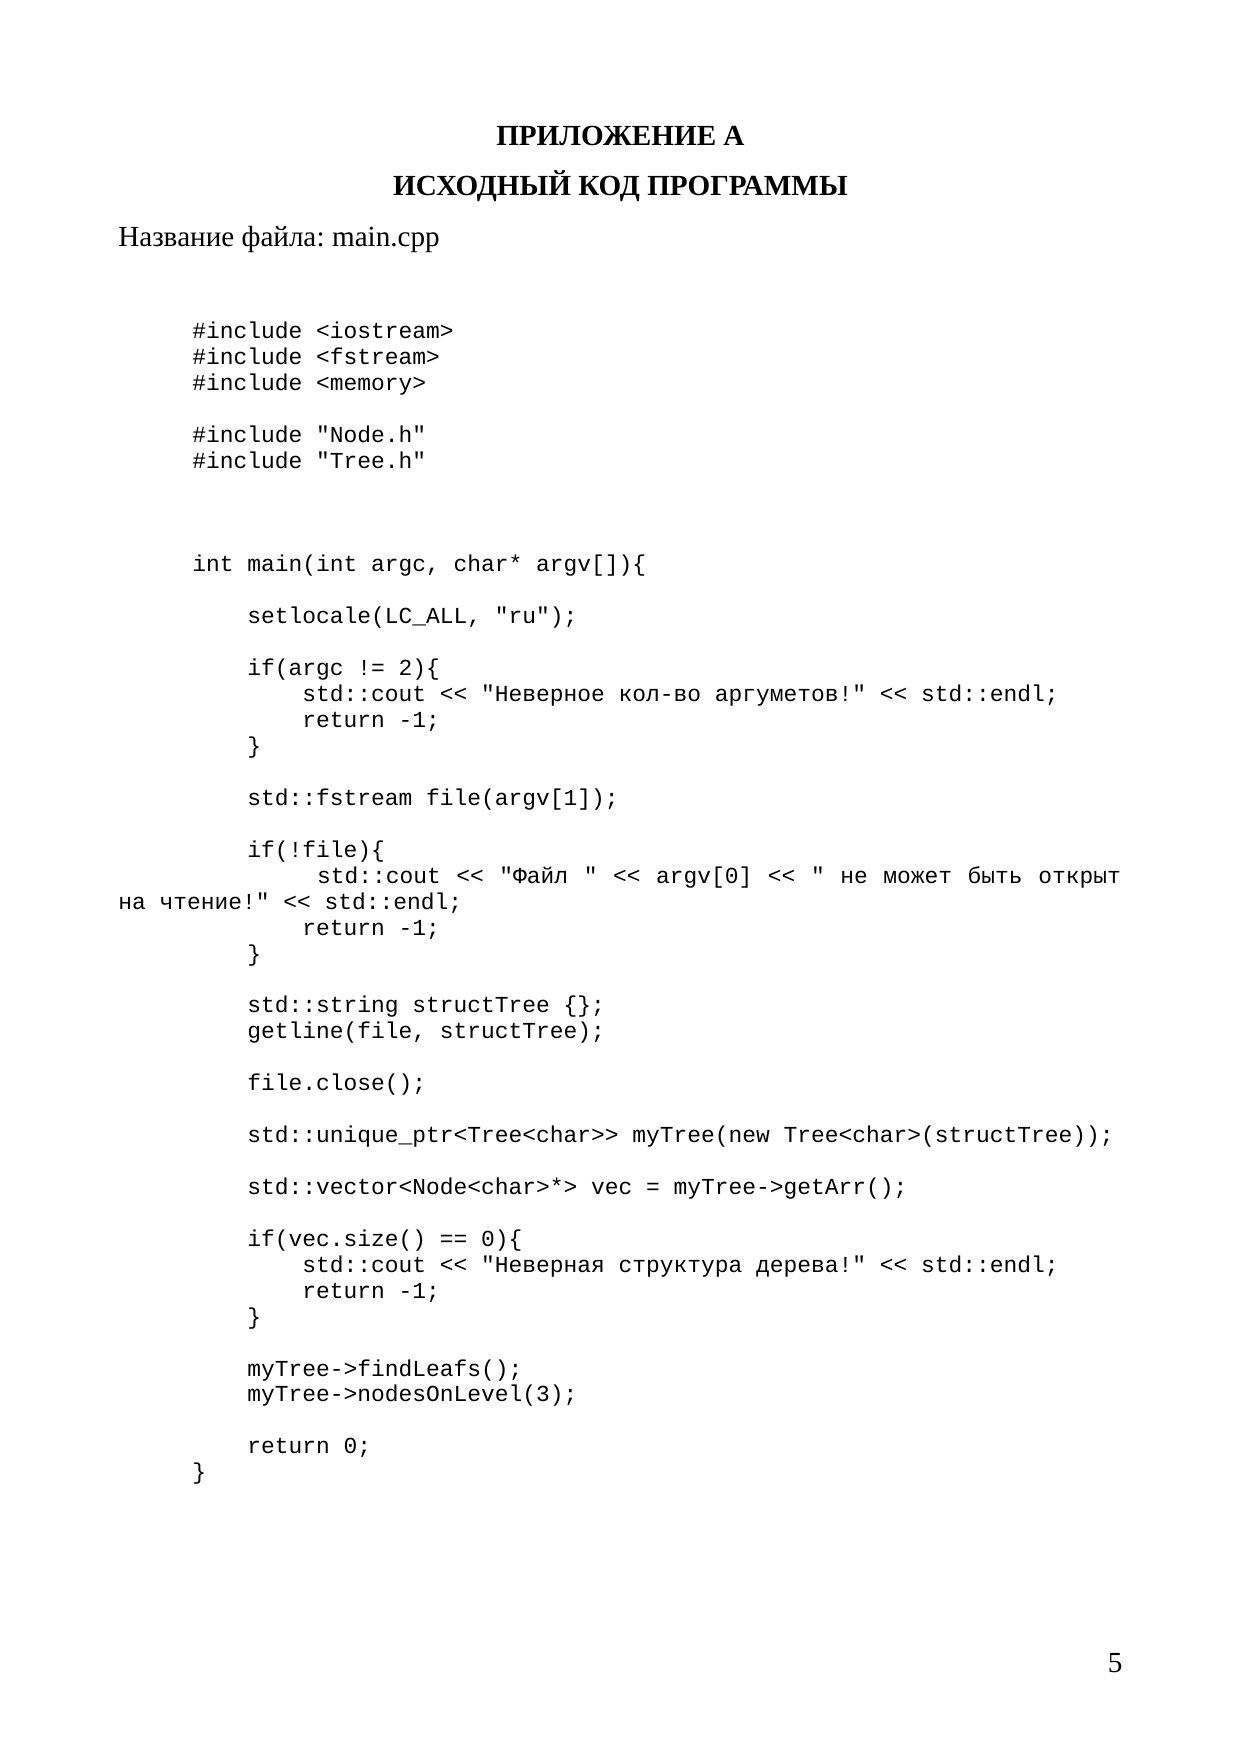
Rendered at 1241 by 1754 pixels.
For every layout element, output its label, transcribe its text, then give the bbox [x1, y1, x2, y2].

text file.close(); [118, 1072, 1122, 1097]
text myTree->findLeafs(); [118, 1357, 1122, 1383]
text return -1; [118, 708, 1122, 734]
text if(!file){ [118, 838, 1122, 864]
text std::vector<Node<char>*> vec = myTree->getArr(); [118, 1175, 1122, 1201]
text if(vec.size() == 0){ [118, 1227, 1122, 1253]
text if(argc != 2){ [118, 657, 1122, 682]
text } [118, 1461, 1122, 1487]
text setlocale(LC_ALL, "ru"); [118, 605, 1122, 631]
text return -1; [118, 1279, 1122, 1305]
text } [118, 1305, 1122, 1331]
text #include "Node.h" [118, 423, 1122, 449]
text #include <iostream> [118, 319, 1122, 345]
text getline(file, structTree); [118, 1020, 1122, 1046]
text std::string structTree {}; [118, 994, 1122, 1020]
text std::cout << "Неверная структура дерева!" << std::endl; [118, 1253, 1122, 1279]
text std::unique_ptr<Tree<char>> myTree(new Tree<char>(structTree)); [118, 1123, 1122, 1149]
text return 0; [118, 1435, 1122, 1461]
text #include <fstream> [118, 345, 1122, 371]
text Название файла: main.cpp [118, 219, 1122, 252]
text } [118, 734, 1122, 760]
text #include <memory> [118, 371, 1122, 397]
text } [118, 942, 1122, 968]
text std::cout << "Неверное кол-во аргуметов!" << std::endl; [118, 682, 1122, 708]
subtitle Приложение А Исходный код программы [118, 118, 1122, 202]
text myTree->nodesOnLevel(3); [118, 1383, 1122, 1409]
text return -1; [118, 916, 1122, 942]
text std::fstream file(argv[1]); [118, 786, 1122, 812]
text #include "Tree.h" [118, 449, 1122, 475]
text int main(int argc, char* argv[]){ [118, 553, 1122, 579]
text std::cout << "Файл " << argv[0] << " не может быть открыт на чтение!" << std::endl; [118, 864, 1122, 916]
